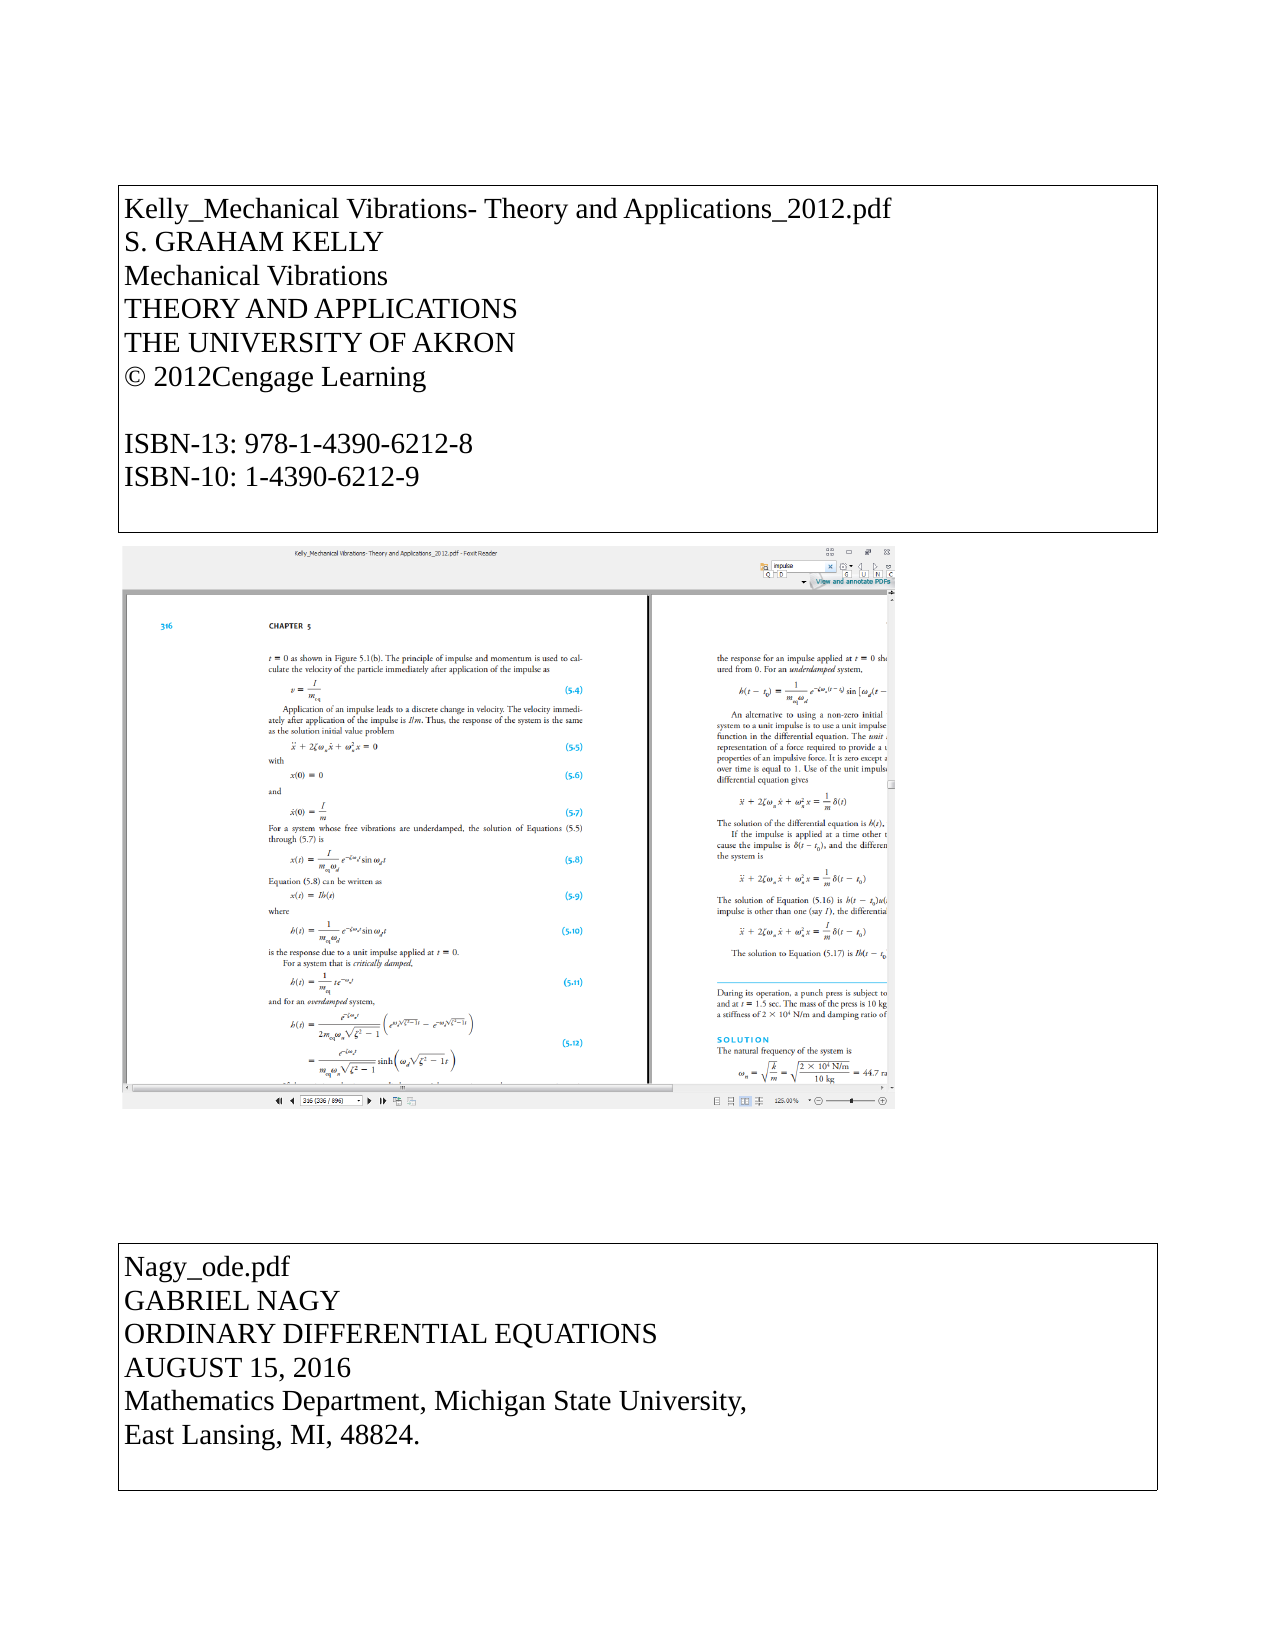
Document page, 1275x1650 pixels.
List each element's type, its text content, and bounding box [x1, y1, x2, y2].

table_header Kelly_Mechanical Vibrations- Theory and Applications_2012.pdf S. GRAHAM KELLY Mechanical Vibrations THEORY AND APPLICATIONS THE UNIVERSITY OF AKRON © 2012Cengage Learning ISBN-13: 978-1-4390-6212-8 ISBN-10: 1-4390-6212-9 [119, 186, 1157, 532]
picture [122, 546, 895, 1109]
table_header Nagy_ode.pdf GABRIEL NAGY ORDINARY DIFFERENTIAL EQUATIONS AUGUST 15, 2016 Mathematics Department, Michigan State University, East Lansing, MI, 48824. [119, 1244, 1157, 1489]
